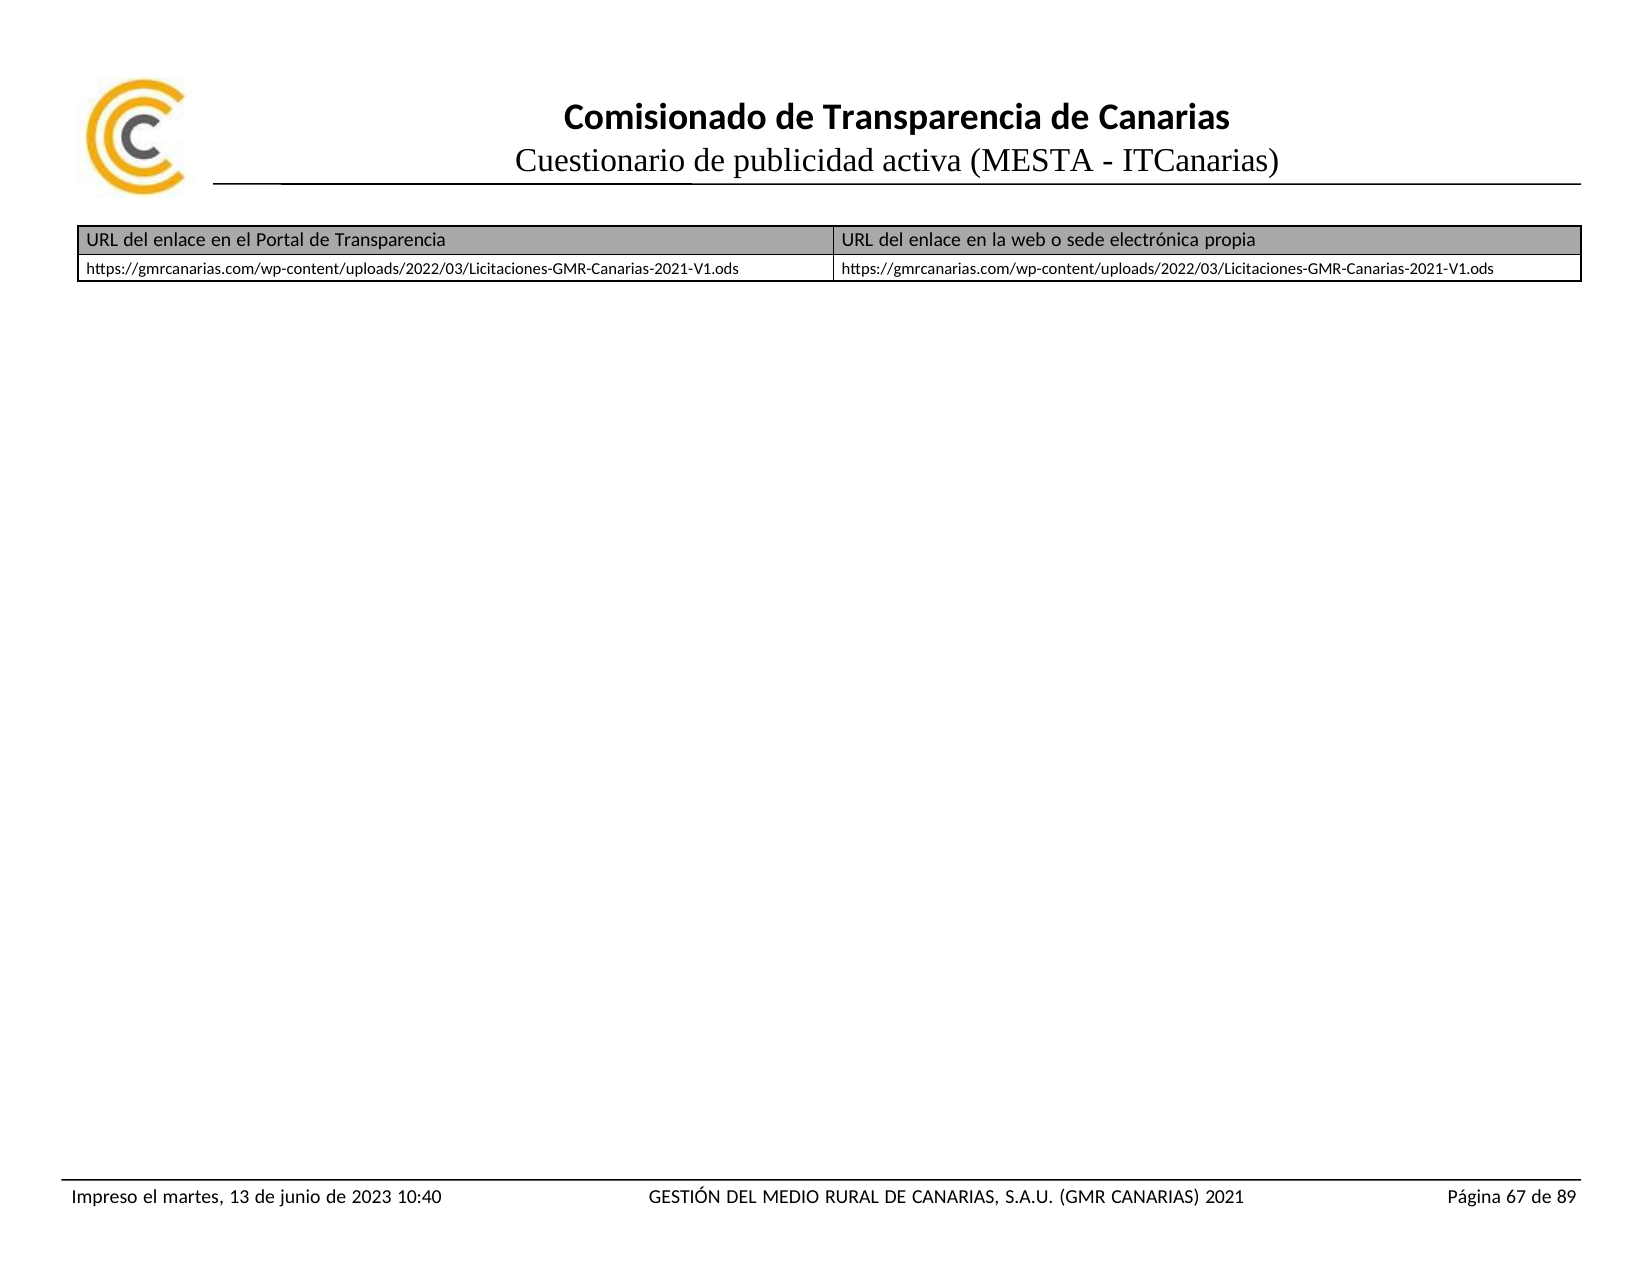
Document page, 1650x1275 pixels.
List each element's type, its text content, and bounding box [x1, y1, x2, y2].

table_cell https://gmrcanarias.com/wp-content/uploads/2022/03/Licitaciones-GMR-Canarias-2021-V1.ods [834, 255, 1580, 280]
table_header URL del enlace en el Portal de Transparencia [79, 227, 833, 254]
table_header URL del enlace en la web o sede electrónica propia [834, 227, 1580, 254]
table_cell https://gmrcanarias.com/wp-content/uploads/2022/03/Licitaciones-GMR-Canarias-2021-V1.ods [79, 255, 833, 280]
